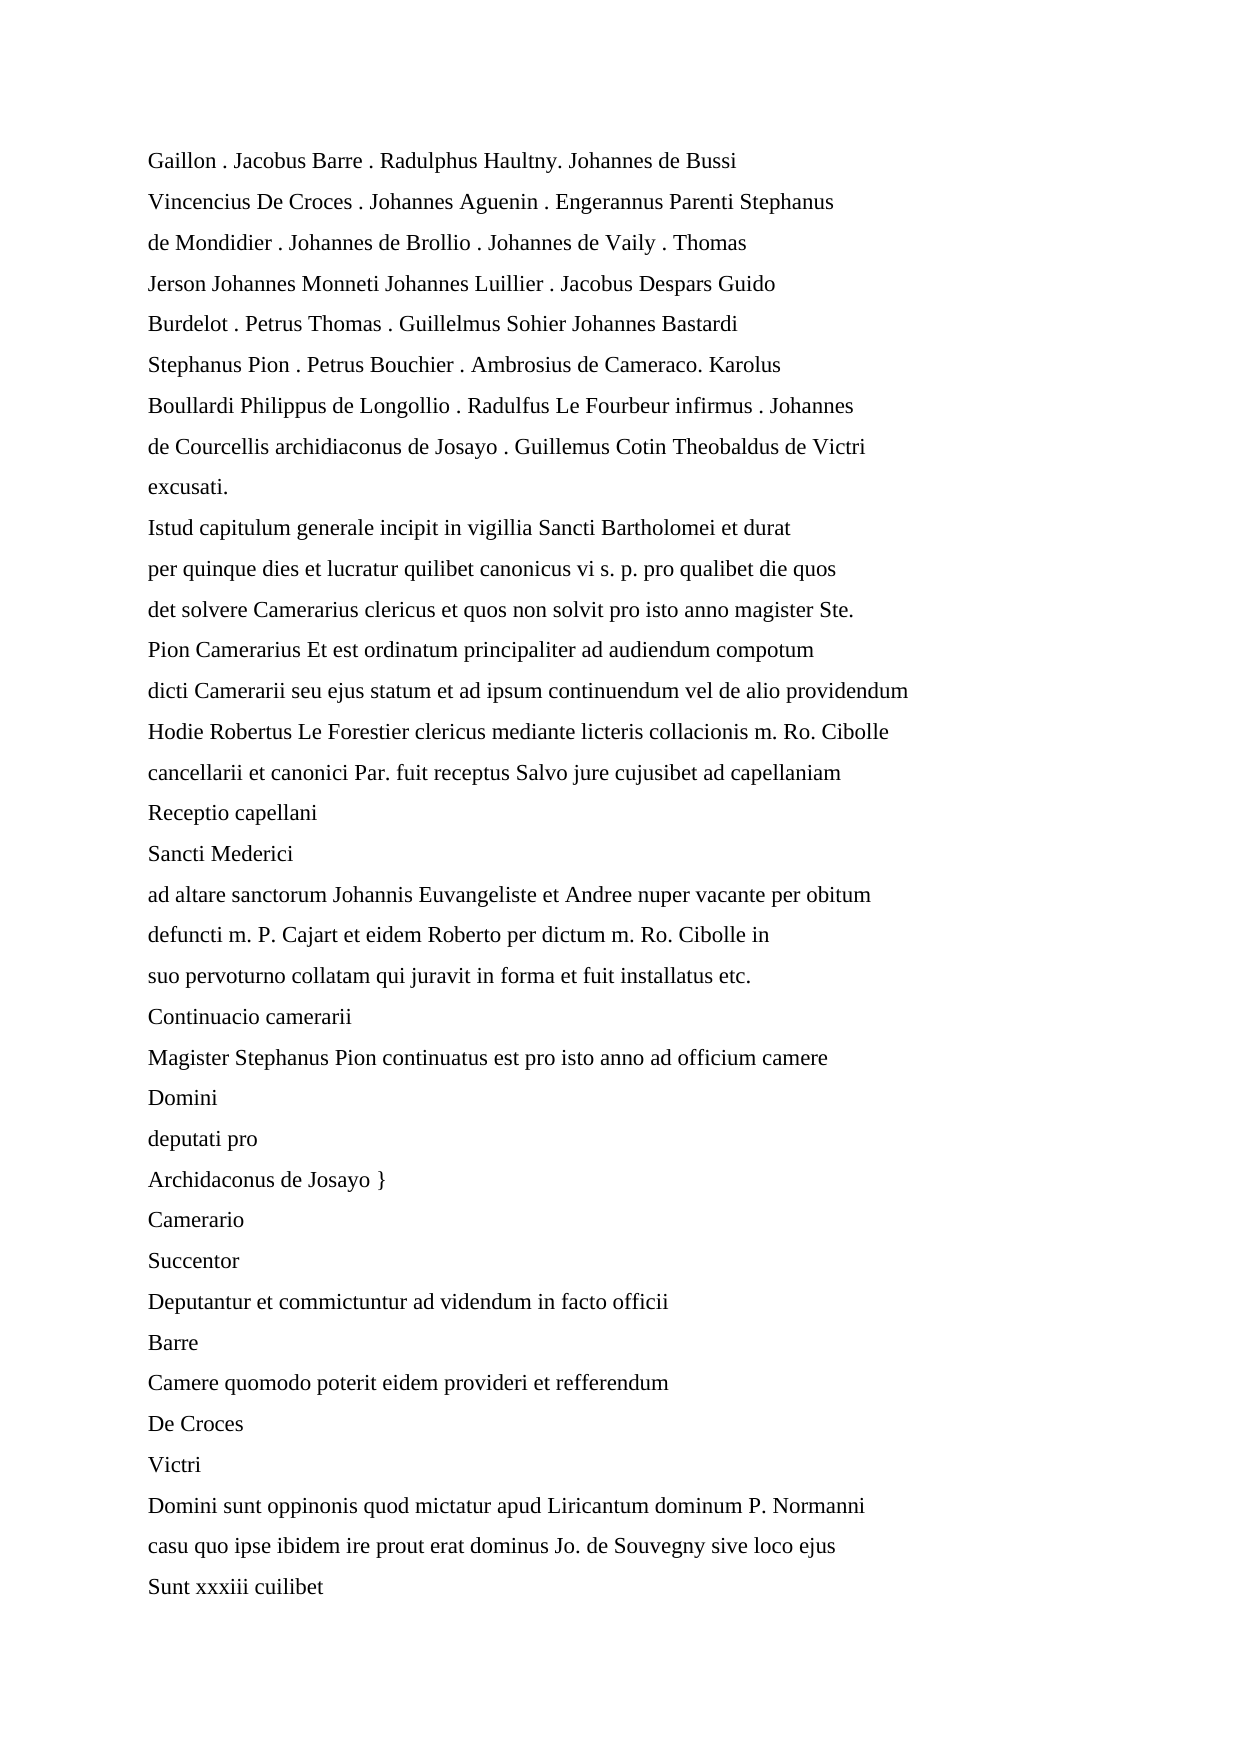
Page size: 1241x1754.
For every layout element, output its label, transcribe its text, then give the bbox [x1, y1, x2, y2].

text Hodie Robertus Le Forestier clericus mediante licteris collacionis m. Ro. Cibolle [148, 718, 1093, 744]
text Receptio capellani [148, 799, 1093, 826]
text Deputantur et commictuntur ad videndum in facto officii [148, 1288, 1093, 1314]
text de Courcellis archidiaconus de Josayo . Guillemus Cotin Theobaldus de Victri [148, 433, 1093, 459]
text Boullardi Philippus de Longollio . Radulfus Le Fourbeur infirmus . Johannes [148, 392, 1093, 418]
text Archidaconus de Josayo } [148, 1166, 1093, 1192]
text Domini sunt oppinonis quod mictatur apud Liricantum dominum P. Normanni [148, 1492, 1093, 1518]
text Camerario [148, 1207, 1093, 1233]
text Burdelot . Petrus Thomas . Guillelmus Sohier Johannes Bastardi [148, 311, 1093, 337]
text Magister Stephanus Pion continuatus est pro isto anno ad officium camere [148, 1044, 1093, 1070]
text Victri [148, 1451, 1093, 1477]
text per quinque dies et lucratur quilibet canonicus vi s. p. pro qualibet die quos [148, 555, 1093, 581]
text Vincencius De Croces . Johannes Aguenin . Engerannus Parenti Stephanus [148, 188, 1093, 215]
text casu quo ipse ibidem ire prout erat dominus Jo. de Souvegny sive loco ejus [148, 1532, 1093, 1559]
text cancellarii et canonici Par. fuit receptus Salvo jure cujusibet ad capellaniam [148, 758, 1093, 785]
text de Mondidier . Johannes de Brollio . Johannes de Vaily . Thomas [148, 229, 1093, 255]
text Istud capitulum generale incipit in vigillia Sancti Bartholomei et durat [148, 514, 1093, 541]
text Camere quomodo poterit eidem provideri et refferendum [148, 1369, 1093, 1396]
text deputati pro [148, 1125, 1093, 1151]
text excusati. [148, 473, 1093, 500]
text det solvere Camerarius clericus et quos non solvit pro isto anno magister Ste. [148, 596, 1093, 622]
text Succentor [148, 1247, 1093, 1274]
text Barre [148, 1329, 1093, 1355]
text defuncti m. P. Cajart et eidem Roberto per dictum m. Ro. Cibolle in [148, 921, 1093, 948]
text Domini [148, 1084, 1093, 1111]
text De Croces [148, 1410, 1093, 1437]
text Sunt xxxiii cuilibet [148, 1573, 1093, 1599]
text Stephanus Pion . Petrus Bouchier . Ambrosius de Cameraco. Karolus [148, 351, 1093, 378]
text ad altare sanctorum Johannis Euvangeliste et Andree nuper vacante per obitum [148, 881, 1093, 907]
text Gaillon . Jacobus Barre . Radulphus Haultny. Johannes de Bussi [148, 148, 1093, 174]
text Continuacio camerarii [148, 1003, 1093, 1029]
text Pion Camerarius Et est ordinatum principaliter ad audiendum compotum [148, 636, 1093, 663]
text Sancti Mederici [148, 840, 1093, 866]
text dicti Camerarii seu ejus statum et ad ipsum continuendum vel de alio providendum [148, 677, 1093, 703]
text suo pervoturno collatam qui juravit in forma et fuit installatus etc. [148, 962, 1093, 988]
text Jerson Johannes Monneti Johannes Luillier . Jacobus Despars Guido [148, 270, 1093, 296]
